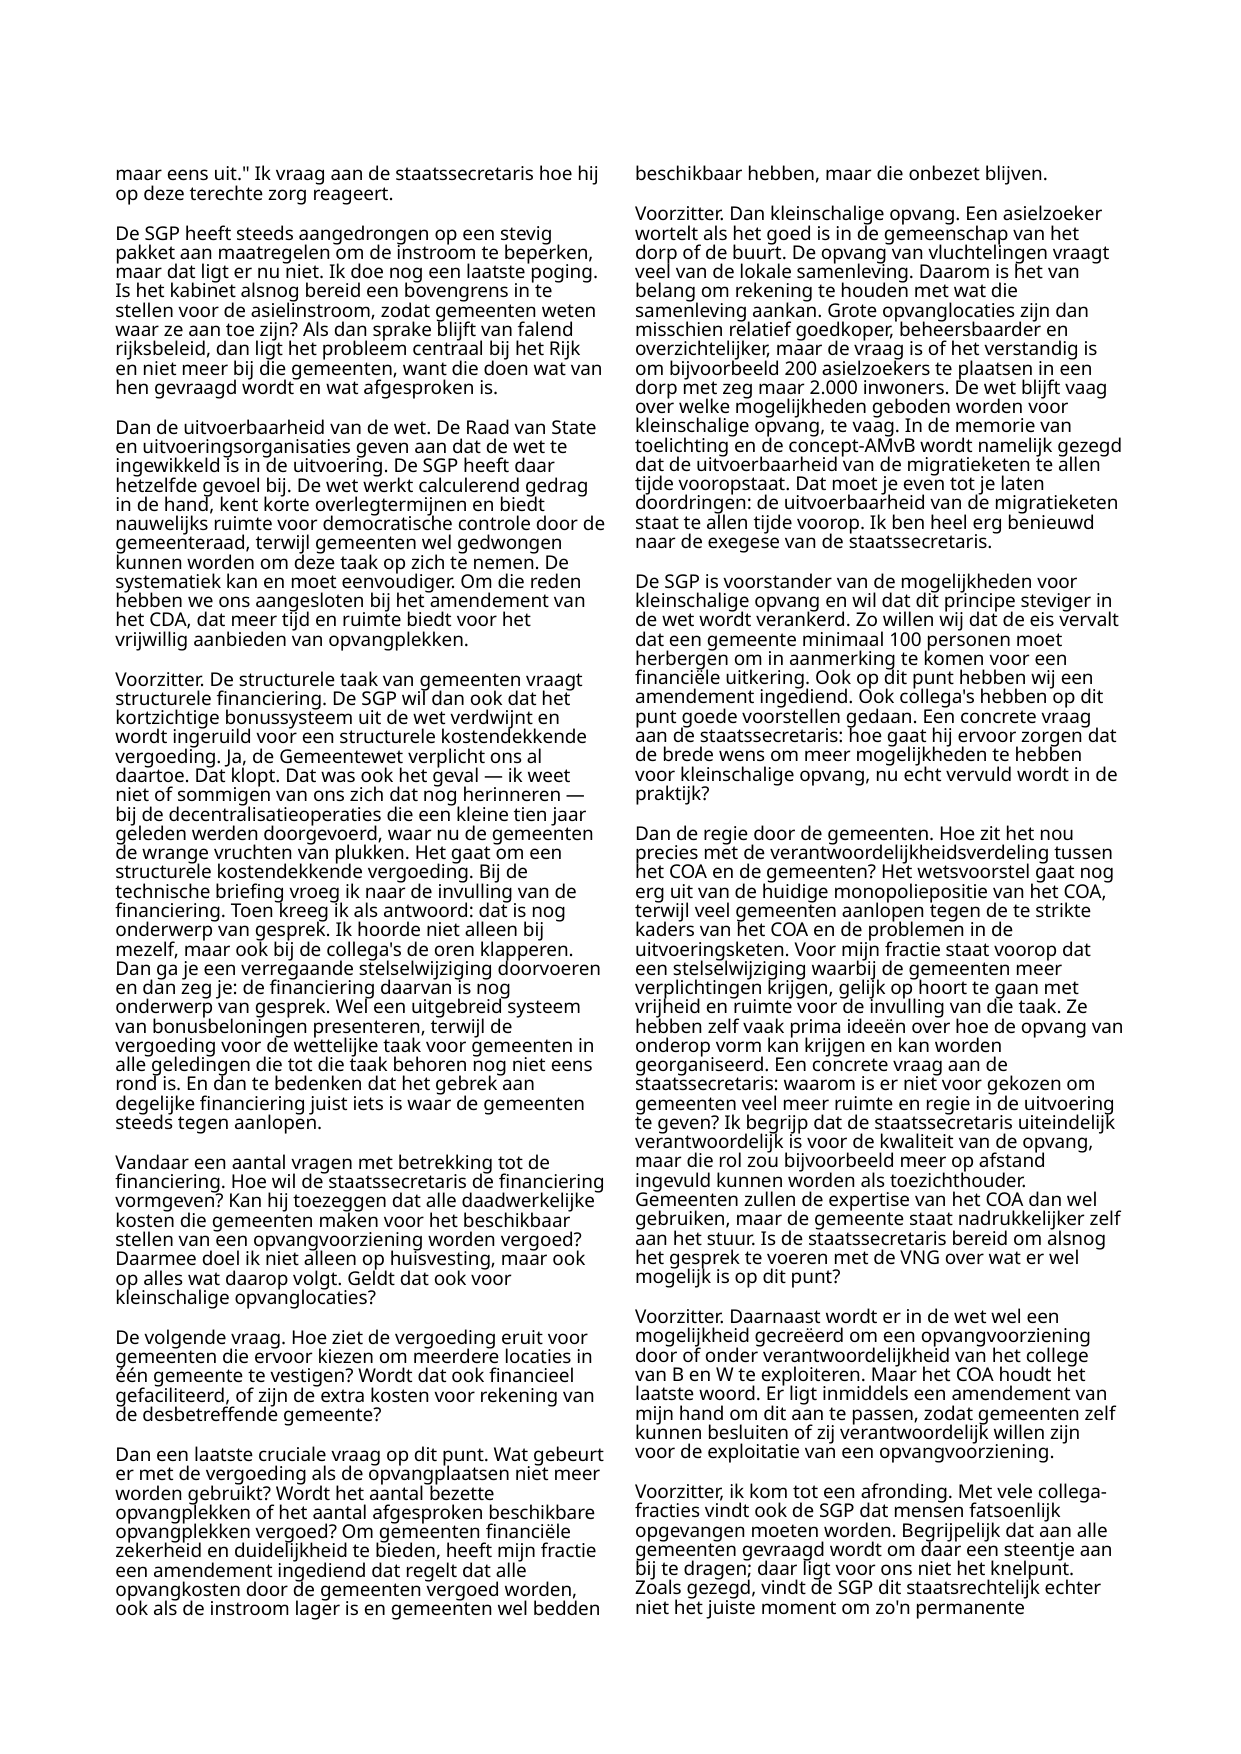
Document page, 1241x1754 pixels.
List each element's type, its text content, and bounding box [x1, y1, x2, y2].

text Voorzitter. Daarnaast wordt er in de wet wel een mogelijkheid gecreëerd om een opvangvoorziening door of onder verantwoordelijkheid van het college van B en W te exploiteren. Maar het COA houdt het laatste woord. Er ligt inmiddels een amendement van mijn hand om dit aan te passen, zodat gemeenten zelf kunnen besluiten of zij verantwoordelijk willen zijn voor de exploitatie van een opvangvoorziening. [635, 1308, 1125, 1462]
text Voorzitter. Dan kleinschalige opvang. Een asielzoeker wortelt als het goed is in de gemeenschap van het dorp of de buurt. De opvang van vluchtelingen vraagt veel van de lokale samenleving. Daarom is het van belang om rekening te houden met wat die samenleving aankan. Grote opvanglocaties zijn dan misschien relatief goedkoper, beheersbaarder en overzichtelijker, maar de vraag is of het verstandig is om bijvoorbeeld 200 asielzoekers te plaatsen in een dorp met zeg maar 2.000 inwoners. De wet blijft vaag over welke mogelijkheden geboden worden voor kleinschalige opvang, te vaag. In de memorie van toelichting en de concept-AMvB wordt namelijk gezegd dat de uitvoerbaarheid van de migratieketen te allen tijde vooropstaat. Dat moet je even tot je laten doordringen: de uitvoerbaarheid van de migratieketen staat te allen tijde voorop. Ik ben heel erg benieuwd naar de exegese van de staatssecretaris. [635, 205, 1125, 552]
text De SGP heeft steeds aangedrongen op een stevig pakket aan maatregelen om de instroom te beperken, maar dat ligt er nu niet. Ik doe nog een laatste poging. Is het kabinet alsnog bereid een bovengrens in te stellen voor de asielinstroom, zodat gemeenten weten waar ze aan toe zijn? Als dan sprake blijft van falend rijksbeleid, dan ligt het probleem centraal bij het Rijk en niet meer bij die gemeenten, want die doen wat van hen gevraagd wordt en wat afgesproken is. [115, 224, 605, 398]
text Voorzitter. De structurele taak van gemeenten vraagt structurele financiering. De SGP wil dan ook dat het kortzichtige bonussysteem uit de wet verdwijnt en wordt ingeruild voor een structurele kostendekkende vergoeding. Ja, de Gemeentewet verplicht ons al daartoe. Dat klopt. Dat was ook het geval — ik weet niet of sommigen van ons zich dat nog herinneren — bij de decentralisatieoperaties die een kleine tien jaar geleden werden doorgevoerd, waar nu de gemeenten de wrange vruchten van plukken. Het gaat om een structurele kostendekkende vergoeding. Bij de technische briefing vroeg ik naar de invulling van de financiering. Toen kreeg ik als antwoord: dat is nog onderwerp van gesprek. Ik hoorde niet alleen bij mezelf, maar ook bij de collega's de oren klapperen. Dan ga je een verregaande stelselwijziging doorvoeren en dan zeg je: de financiering daarvan is nog onderwerp van gesprek. Wel een uitgebreid systeem van bonusbeloningen presenteren, terwijl de vergoeding voor de wettelijke taak voor gemeenten in alle geledingen die tot die taak behoren nog niet eens rond is. En dan te bedenken dat het gebrek aan degelijke financiering juist iets is waar de gemeenten steeds tegen aanlopen. [115, 671, 605, 1133]
text Dan de uitvoerbaarheid van de wet. De Raad van State en uitvoeringsorganisaties geven aan dat de wet te ingewikkeld is in de uitvoering. De SGP heeft daar hetzelfde gevoel bij. De wet werkt calculerend gedrag in de hand, kent korte overlegtermijnen en biedt nauwelijks ruimte voor democratische controle door de gemeenteraad, terwijl gemeenten wel gedwongen kunnen worden om deze taak op zich te nemen. De systematiek kan en moet eenvoudiger. Om die reden hebben we ons aangesloten bij het amendement van het CDA, dat meer tijd en ruimte biedt voor het vrijwillig aanbieden van opvangplekken. [115, 419, 605, 650]
text Dan de regie door de gemeenten. Hoe zit het nou precies met de verantwoordelijkheidsverdeling tussen het COA en de gemeenten? Het wetsvoorstel gaat nog erg uit van de huidige monopoliepositie van het COA, terwijl veel gemeenten aanlopen tegen de te strikte kaders van het COA en de problemen in de uitvoeringsketen. Voor mijn fractie staat voorop dat een stelselwijziging waarbij de gemeenten meer verplichtingen krijgen, gelijk op hoort te gaan met vrijheid en ruimte voor de invulling van die taak. Ze hebben zelf vaak prima ideeën over hoe de opvang van onderop vorm kan krijgen en kan worden georganiseerd. Een concrete vraag aan de staatssecretaris: waarom is er niet voor gekozen om gemeenten veel meer ruimte en regie in de uitvoering te geven? Ik begrijp dat de staatssecretaris uiteindelijk verantwoordelijk is voor de kwaliteit van de opvang, maar die rol zou bijvoorbeeld meer op afstand ingevuld kunnen worden als toezichthouder. Gemeenten zullen de expertise van het COA dan wel gebruiken, maar de gemeente staat nadrukkelijker zelf aan het stuur. Is de staatssecretaris bereid om alsnog het gesprek te voeren met de VNG over wat er wel mogelijk is op dit punt? [635, 825, 1125, 1287]
text maar eens uit." Ik vraag aan de staatssecretaris hoe hij op deze terechte zorg reageert. [115, 165, 605, 204]
text De SGP is voorstander van de mogelijkheden voor kleinschalige opvang en wil dat dit principe steviger in de wet wordt verankerd. Zo willen wij dat de eis vervalt dat een gemeente minimaal 100 personen moet herbergen om in aanmerking te komen voor een financiële uitkering. Ook op dit punt hebben wij een amendement ingediend. Ook collega's hebben op dit punt goede voorstellen gedaan. Een concrete vraag aan de staatssecretaris: hoe gaat hij ervoor zorgen dat de brede wens om meer mogelijkheden te hebben voor kleinschalige opvang, nu echt vervuld wordt in de praktijk? [635, 573, 1125, 804]
text beschikbaar hebben, maar die onbezet blijven. [635, 165, 1125, 184]
text De volgende vraag. Hoe ziet de vergoeding eruit voor gemeenten die ervoor kiezen om meerdere locaties in één gemeente te vestigen? Wordt dat ook financieel gefaciliteerd, of zijn de extra kosten voor rekening van de desbetreffende gemeente? [115, 1329, 605, 1425]
text Dan een laatste cruciale vraag op dit punt. Wat gebeurt er met de vergoeding als de opvangplaatsen niet meer worden gebruikt? Wordt het aantal bezette opvangplekken of het aantal afgesproken beschikbare opvangplekken vergoed? Om gemeenten financiële zekerheid en duidelijkheid te bieden, heeft mijn fractie een amendement ingediend dat regelt dat alle opvangkosten door de gemeenten vergoed worden, ook als de instroom lager is en gemeenten wel bedden [115, 1446, 605, 1619]
text Voorzitter, ik kom tot een afronding. Met vele collega-fracties vindt ook de SGP dat mensen fatsoenlijk opgevangen moeten worden. Begrijpelijk dat aan alle gemeenten gevraagd wordt om daar een steentje aan bij te dragen; daar ligt voor ons niet het knelpunt. Zoals gezegd, vindt de SGP dit staatsrechtelijk echter niet het juiste moment om zo'n permanente [635, 1483, 1125, 1618]
text Vandaar een aantal vragen met betrekking tot de financiering. Hoe wil de staatssecretaris de financiering vormgeven? Kan hij toezeggen dat alle daadwerkelijke kosten die gemeenten maken voor het beschikbaar stellen van een opvangvoorziening worden vergoed? Daarmee doel ik niet alleen op huisvesting, maar ook op alles wat daarop volgt. Geldt dat ook voor kleinschalige opvanglocaties? [115, 1154, 605, 1308]
